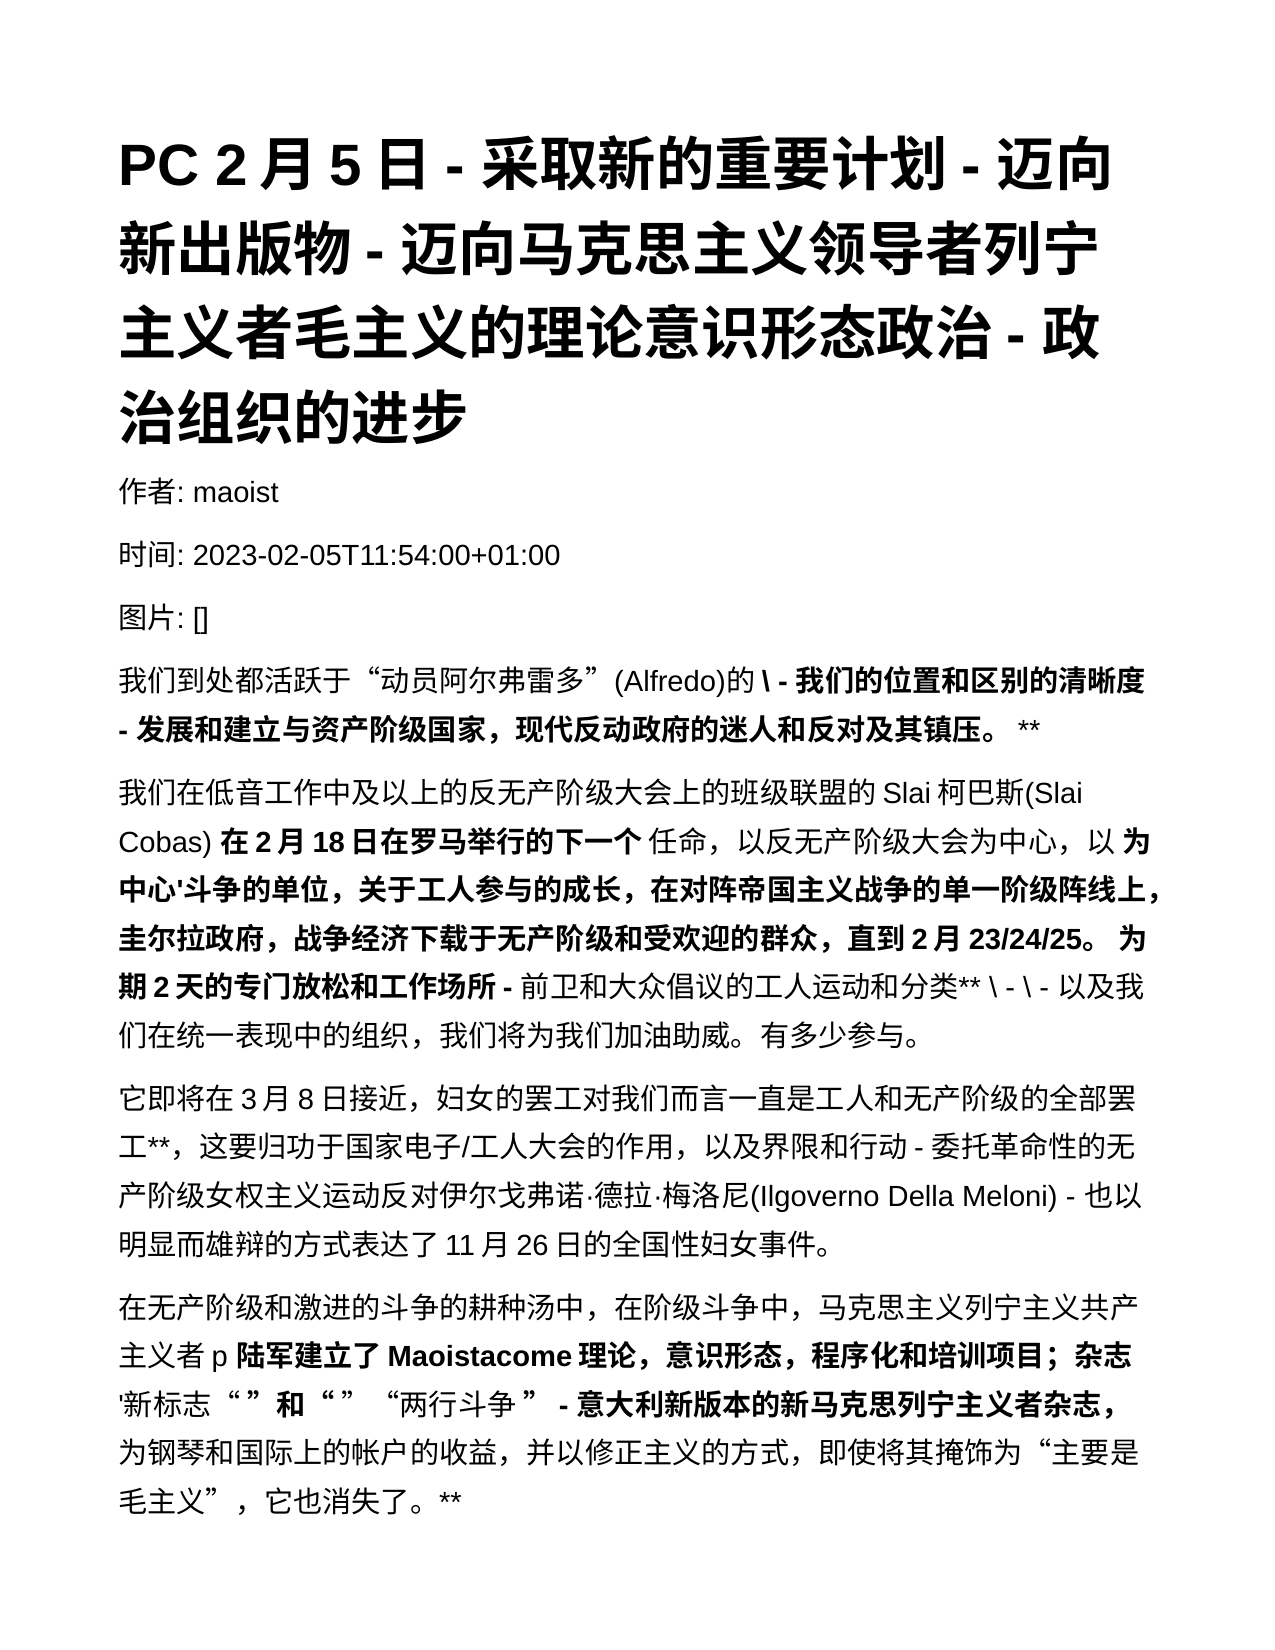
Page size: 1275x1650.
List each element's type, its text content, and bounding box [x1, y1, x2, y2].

text 我们到处都活跃于“动员阿尔弗雷多”(Alfredo)的 \ - 我们的位置和区别的清晰度 - 发展和建立与资产阶级国家，现代反动政府的迷人和反对及其镇压。 ** [118, 658, 1157, 749]
text 它即将在3月8日接近，妇女的罢工对我们而言一直是工人和无产阶级的全部罢工**，这要归功于国家电子/工人大会的作用，以及界限和行动 - 委托革命性的无产阶级女权主义运动反对伊尔戈弗诺·德拉·梅洛尼(Ilgoverno Della Meloni) - 也以明显而雄辩的方式表达了11月26日的全国性妇女事件。 [118, 1075, 1157, 1263]
subtitle PC 2月5日 - 采取新的重要计划 - 迈向新出版物 - 迈向马克思主义领导者列宁主义者毛主义的理论意识形态政治 - 政治组织的进步 [118, 118, 1157, 456]
text 在无产阶级和激进的斗争的耕种汤中，在阶级斗争中，马克思主义列宁主义共产主义者p 陆军建立了Maoistacome理论，意识形态，程序化和培训项目；杂志 '新标志“ ”和“ ”“两行斗争 ” - 意大利新版本的新马克思列宁主义者杂志， 为钢琴和国际上的帐户的收益，并以修正主义的方式，即使将其掩饰为“主要是毛主义”，它也消失了。** [118, 1284, 1157, 1521]
text 图片: [] [118, 595, 1157, 637]
text 我们在低音工作中及以上的反无产阶级大会上的班级联盟的Slai柯巴斯(Slai Cobas) 在2月18日在罗马举行的下一个 任命，以反无产阶级大会为中心，以 为中心'斗争的单位，关于工人参与的成长，在对阵帝国主义战争的单一阶级阵线上，圭尔拉政府，战争经济下载于无产阶级和受欢迎的群众，直到2月23/24/25。 为期2天的专门放松和工作场所 - 前卫和大众倡议的工人运动和分类** \ - \ - 以及我们在统一表现中的组织，我们将为我们加油助威。有多少参与。 [118, 769, 1157, 1054]
text 时间: 2023-02-05T11:54:00+01:00 [118, 532, 1157, 574]
text 作者: maoist [118, 468, 1157, 511]
